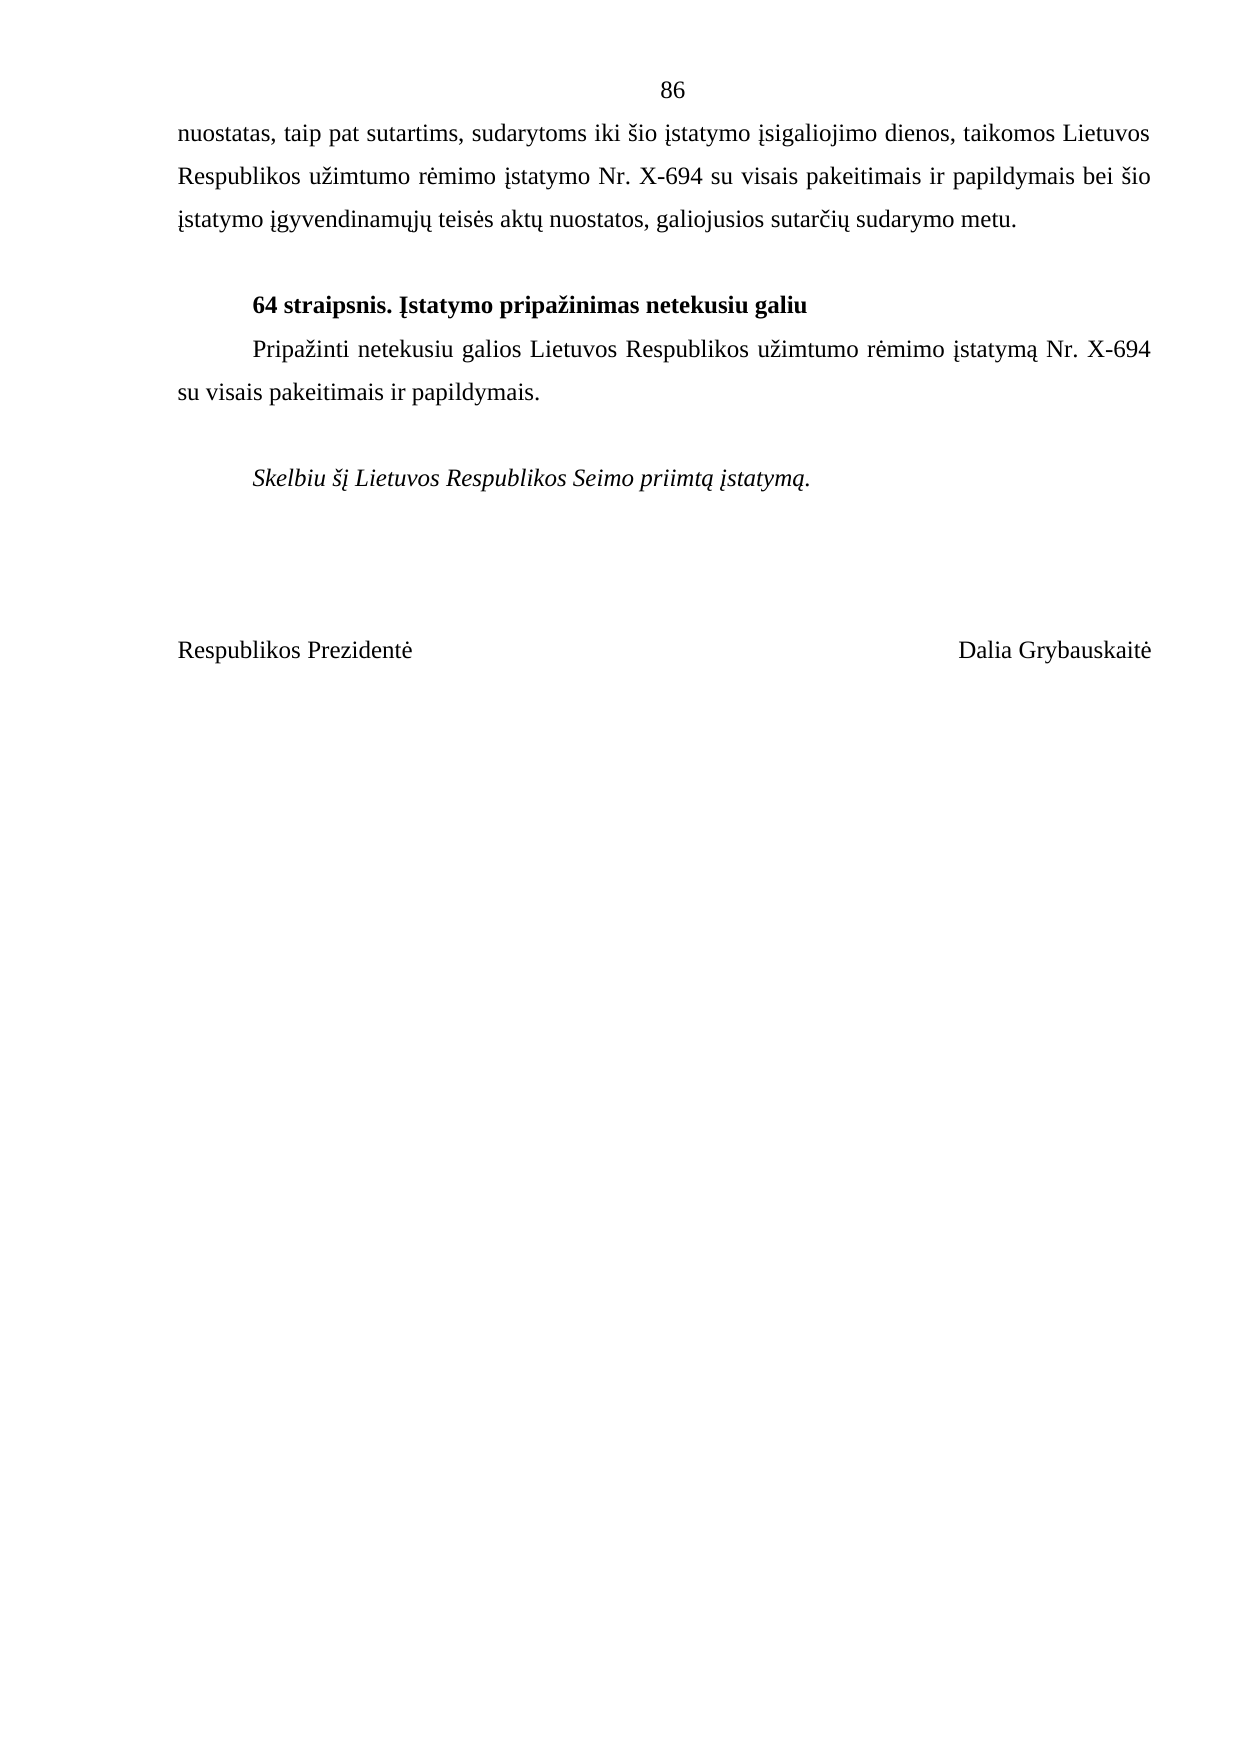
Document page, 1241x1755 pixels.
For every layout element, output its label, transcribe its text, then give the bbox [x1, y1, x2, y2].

text Pripažinti netekusiu galios Lietuvos Respublikos užimtumo rėmimo įstatymą Nr. X-694 su visais pakeitimais ir papildymais. [177, 334, 1152, 406]
text Respublikos Prezidentė Dalia Grybauskaitė [177, 636, 1152, 664]
text 64 straipsnis. Įstatymo pripažinimas netekusiu galiu [177, 291, 1152, 319]
text nuostatas, taip pat sutartims, sudarytoms iki šio įstatymo įsigaliojimo dienos, taikomos Lietuvos Respublikos užimtumo rėmimo įstatymo Nr. X-694 su visais pakeitimais ir papildymais bei šio įstatymo įgyvendinamųjų teisės aktų nuostatos, galiojusios sutarčių sudarymo metu. [177, 118, 1152, 233]
text Skelbiu šį Lietuvos Respublikos Seimo priimtą įstatymą. [177, 463, 1152, 492]
